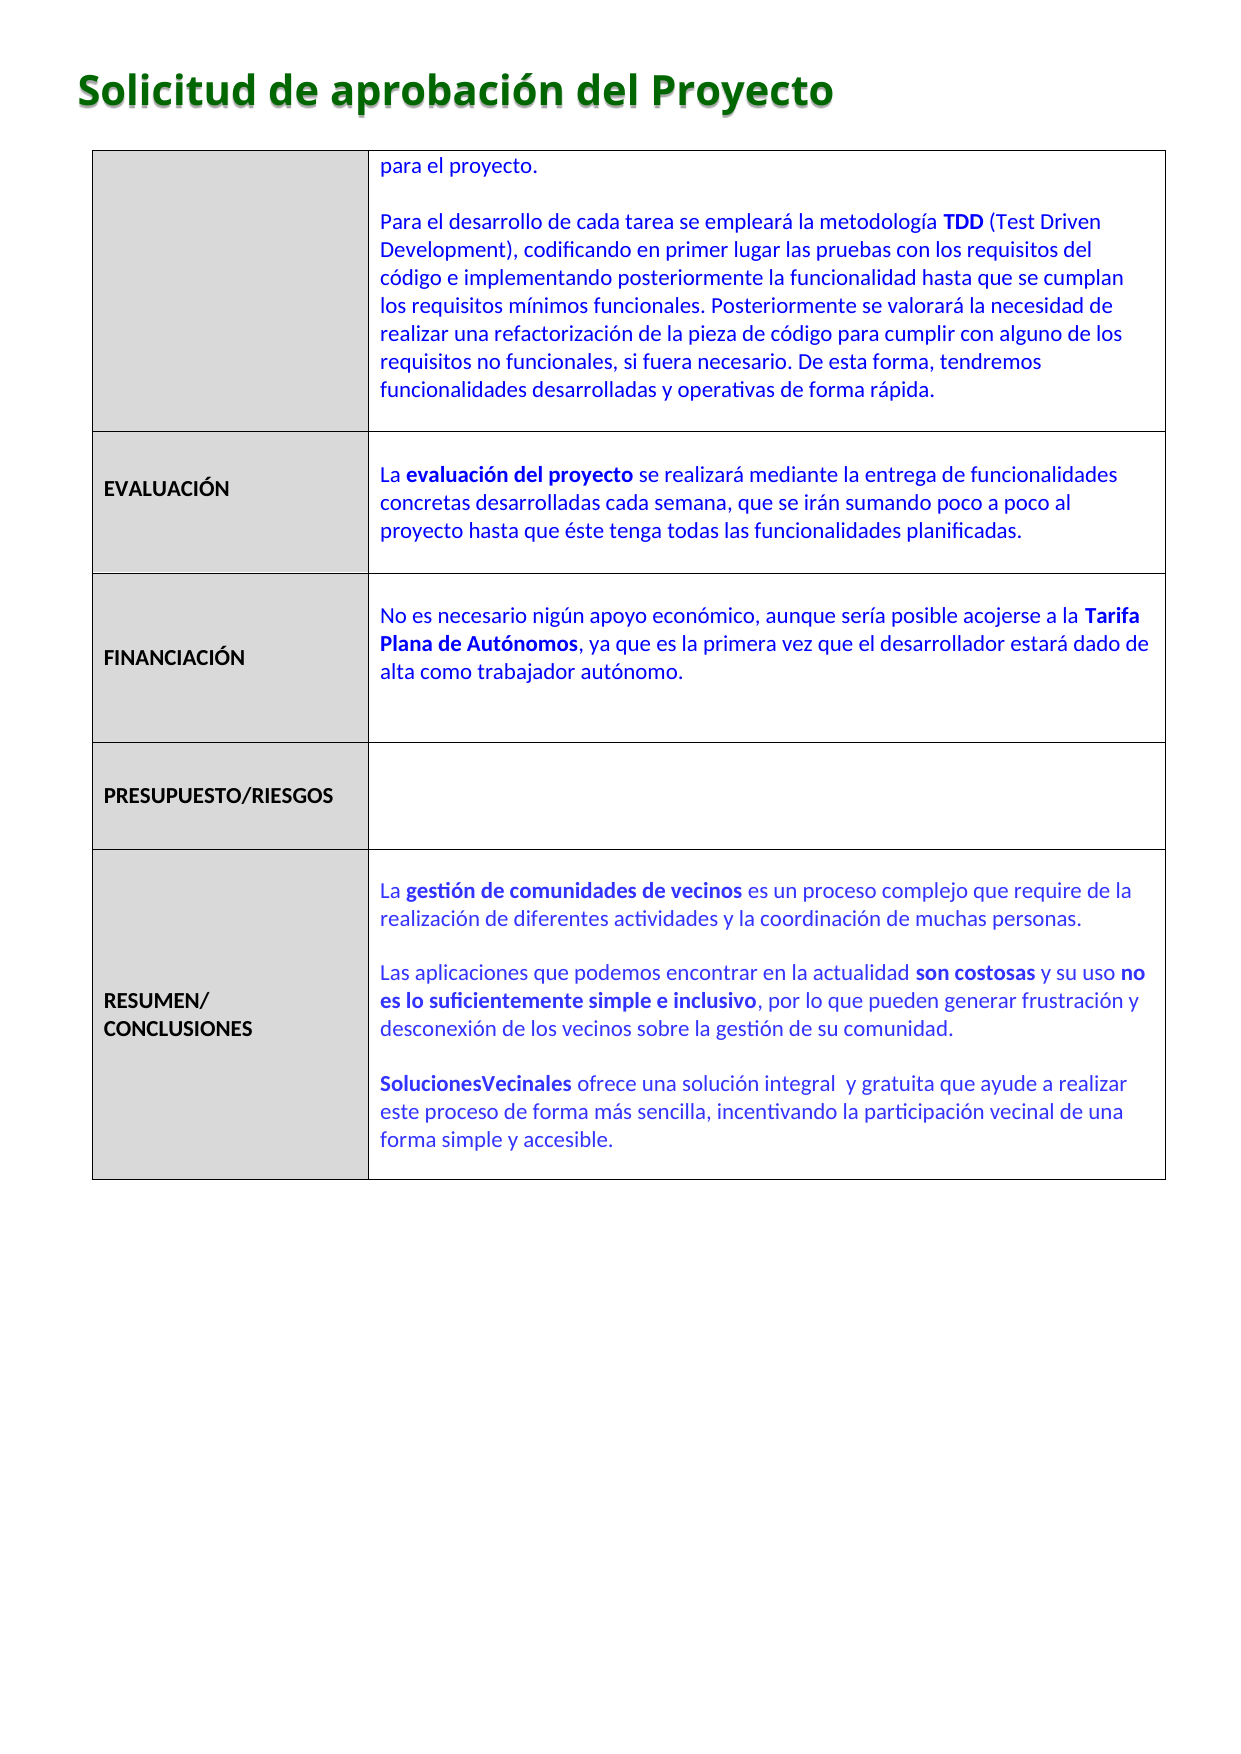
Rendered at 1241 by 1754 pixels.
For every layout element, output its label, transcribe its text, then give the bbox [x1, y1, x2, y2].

table_cell [369, 743, 1165, 849]
table_cell [93, 151, 368, 431]
table_cell PRESUPUESTO/RIESGOS [93, 743, 368, 849]
table_cell FINANCIACIÓN [93, 574, 368, 742]
table_cell La evaluación del proyecto se realizará mediante la entrega de funcionalidades concretas desarrolladas cada semana, que se irán sumando poco a poco al proyecto hasta que éste tenga todas las funcionalidades planificadas. [369, 432, 1165, 572]
table_cell EVALUACIÓN [93, 432, 368, 572]
table_cell No es necesario nigún apoyo económico, aunque sería posible acojerse a la Tarifa Plana de Autónomos, ya que es la primera vez que el desarrollador estará dado de alta como trabajador autónomo. [369, 574, 1165, 742]
table_cell La gestión de comunidades de vecinos es un proceso complejo que require de la realización de diferentes actividades y la coordinación de muchas personas. Las aplicaciones que podemos encontrar en la actualidad son costosas y su uso no es lo suficientemente simple e inclusivo, por lo que pueden generar frustración y desconexión de los vecinos sobre la gestión de su comunidad. SolucionesVecinales ofrece una solución integral y gratuita que ayude a realizar este proceso de forma más sencilla, incentivando la participación vecinal de una forma simple y accesible. [369, 850, 1165, 1179]
table_cell RESUMEN/CONCLUSIONES [93, 850, 368, 1179]
table_cell para el proyecto. Para el desarrollo de cada tarea se empleará la metodología TDD (Test Driven Development), codificando en primer lugar las pruebas con los requisitos del código e implementando posteriormente la funcionalidad hasta que se cumplan los requisitos mínimos funcionales. Posteriormente se valorará la necesidad de realizar una refactorización de la pieza de código para cumplir con alguno de los requisitos no funcionales, si fuera necesario. De esta forma, tendremos funcionalidades desarrolladas y operativas de forma rápida. [369, 151, 1165, 431]
